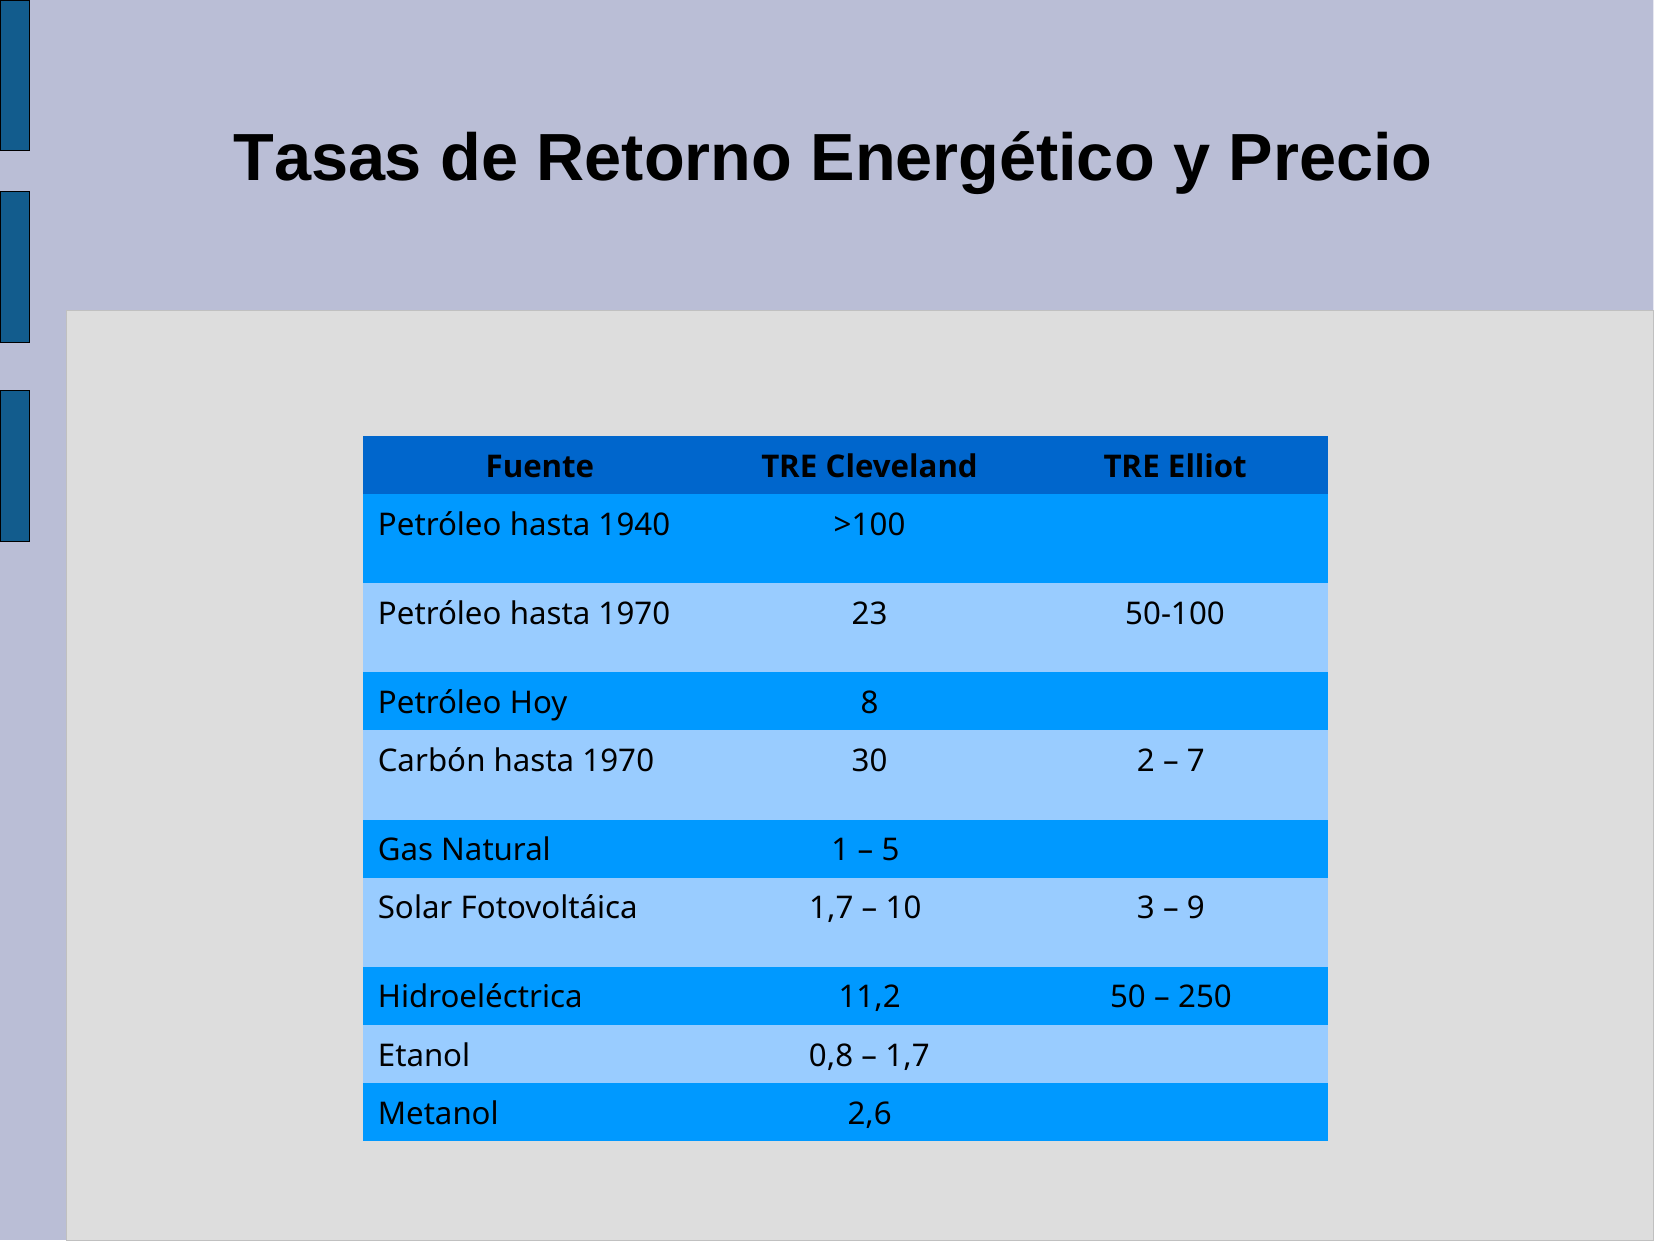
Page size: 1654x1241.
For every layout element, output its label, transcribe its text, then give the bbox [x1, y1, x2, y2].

table_cell [1022, 1083, 1328, 1141]
table_cell 0,8 – 1,7 [717, 1025, 1022, 1083]
table_cell 1,7 – 10 [717, 878, 1022, 967]
table_cell [1022, 820, 1328, 878]
table_header TRE Cleveland [717, 436, 1022, 494]
table_cell 30 [717, 730, 1022, 820]
text_box Tasas de Retorno Energético y Precio [218, 112, 1459, 214]
table_cell Carbón hasta 1970 [363, 730, 717, 820]
table_header TRE Elliot [1022, 436, 1328, 494]
table_header Fuente [363, 436, 717, 494]
table_cell 50 – 250 [1022, 967, 1328, 1025]
table_cell 2 – 7 [1022, 730, 1328, 820]
table_cell Etanol [363, 1025, 717, 1083]
table_cell Petróleo hasta 1970 [363, 583, 717, 672]
table_cell >100 [717, 494, 1022, 583]
table_cell Gas Natural [363, 820, 717, 878]
table_cell 3 – 9 [1022, 878, 1328, 967]
table_cell Petróleo Hoy [363, 672, 717, 730]
table_cell Solar Fotovoltáica [363, 878, 717, 967]
table_cell 11,2 [717, 967, 1022, 1025]
table_cell [1022, 494, 1328, 583]
table_cell [1022, 1025, 1328, 1083]
table_cell Petróleo hasta 1940 [363, 494, 717, 583]
table_cell Metanol [363, 1083, 717, 1141]
table_cell 2,6 [717, 1083, 1022, 1141]
table_cell Hidroeléctrica [363, 967, 717, 1025]
table_cell 50-100 [1022, 583, 1328, 672]
table_cell [1022, 672, 1328, 730]
table_cell 23 [717, 583, 1022, 672]
table_cell 1 – 5 [717, 820, 1022, 878]
table_cell 8 [717, 672, 1022, 730]
